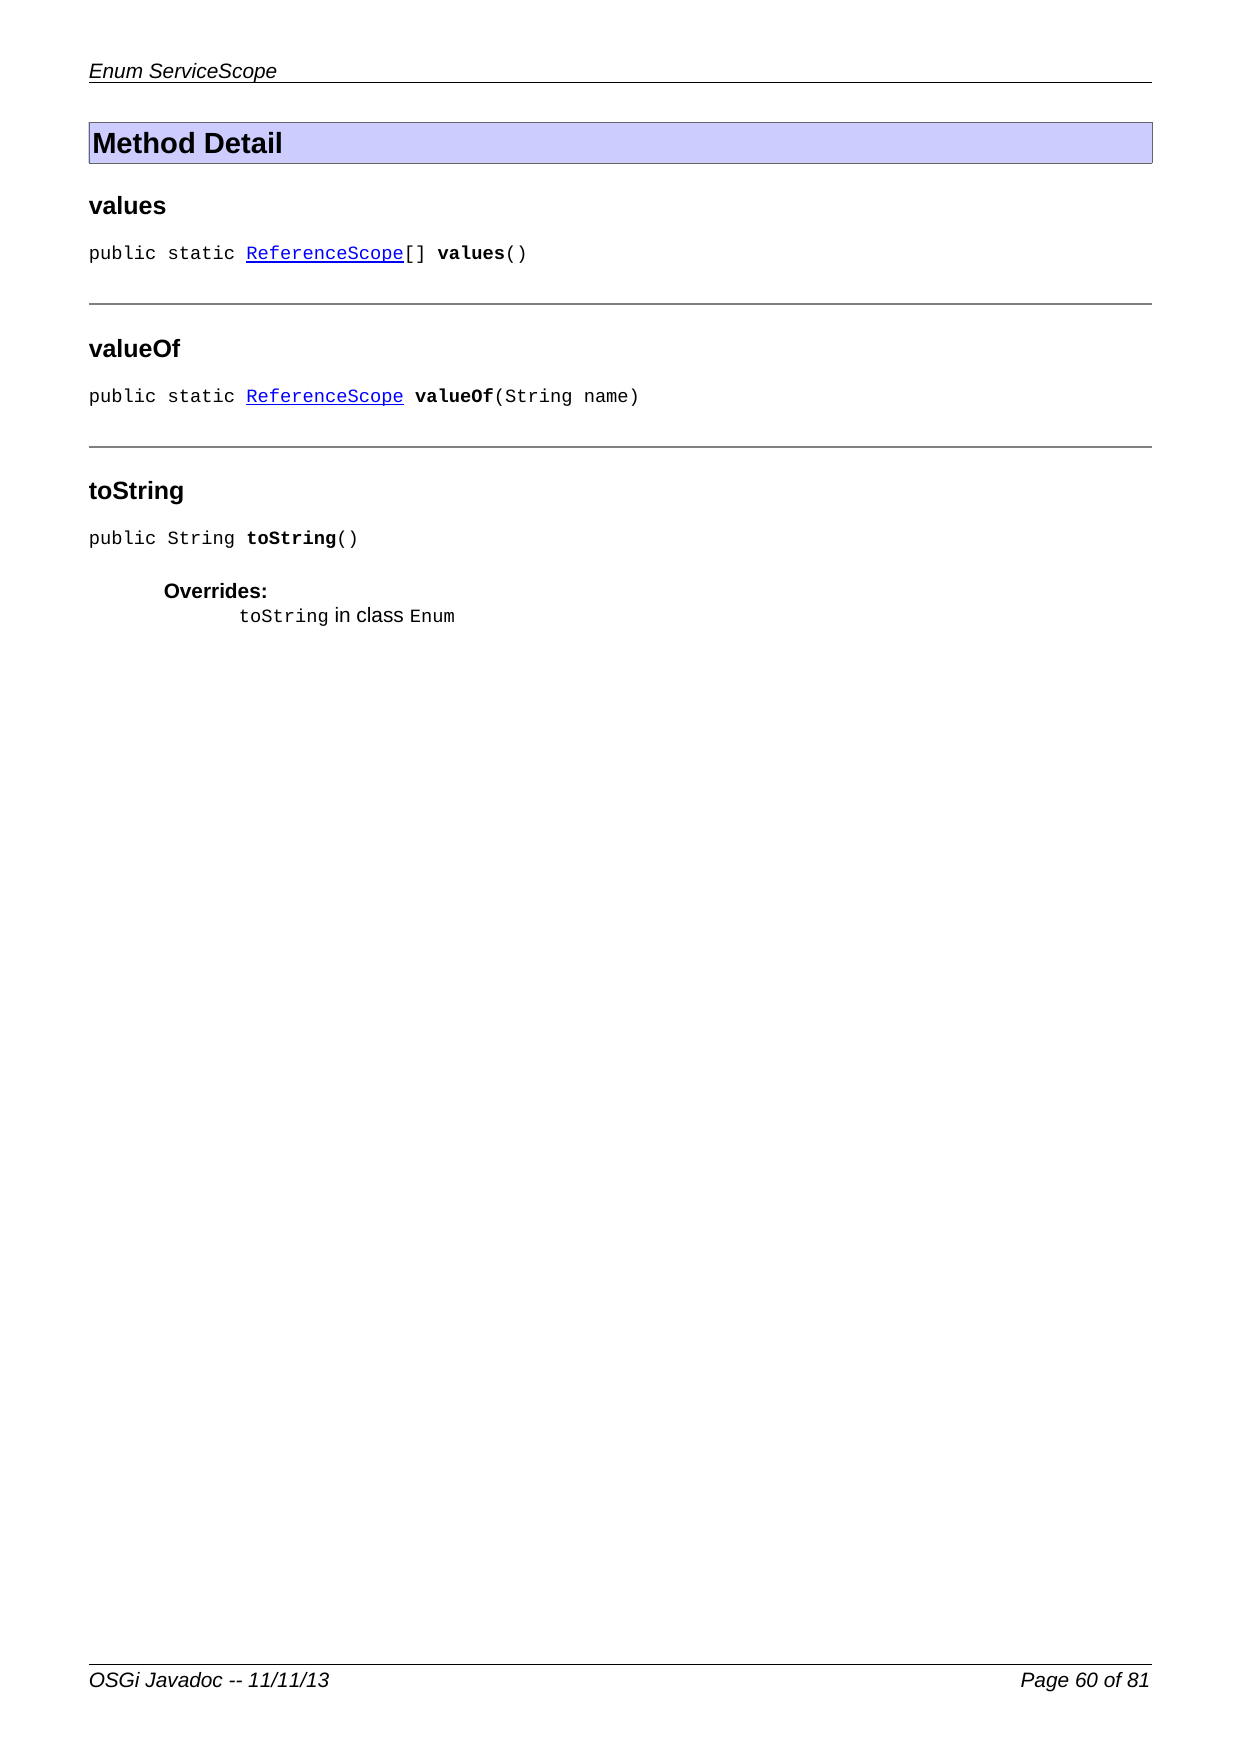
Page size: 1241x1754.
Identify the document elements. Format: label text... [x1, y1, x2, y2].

text Overrides: [163, 579, 1152, 603]
text public String toString() [88, 529, 1152, 550]
text public static ReferenceScope[] values() [88, 244, 1152, 265]
subtitle toString [88, 476, 1152, 505]
subtitle valueOf [88, 334, 1152, 362]
text public static ReferenceScope valueOf(String name) [88, 387, 1152, 408]
subtitle Method Detail [90, 123, 1152, 163]
text toString in class Enum [238, 603, 1152, 628]
subtitle values [88, 191, 1152, 220]
